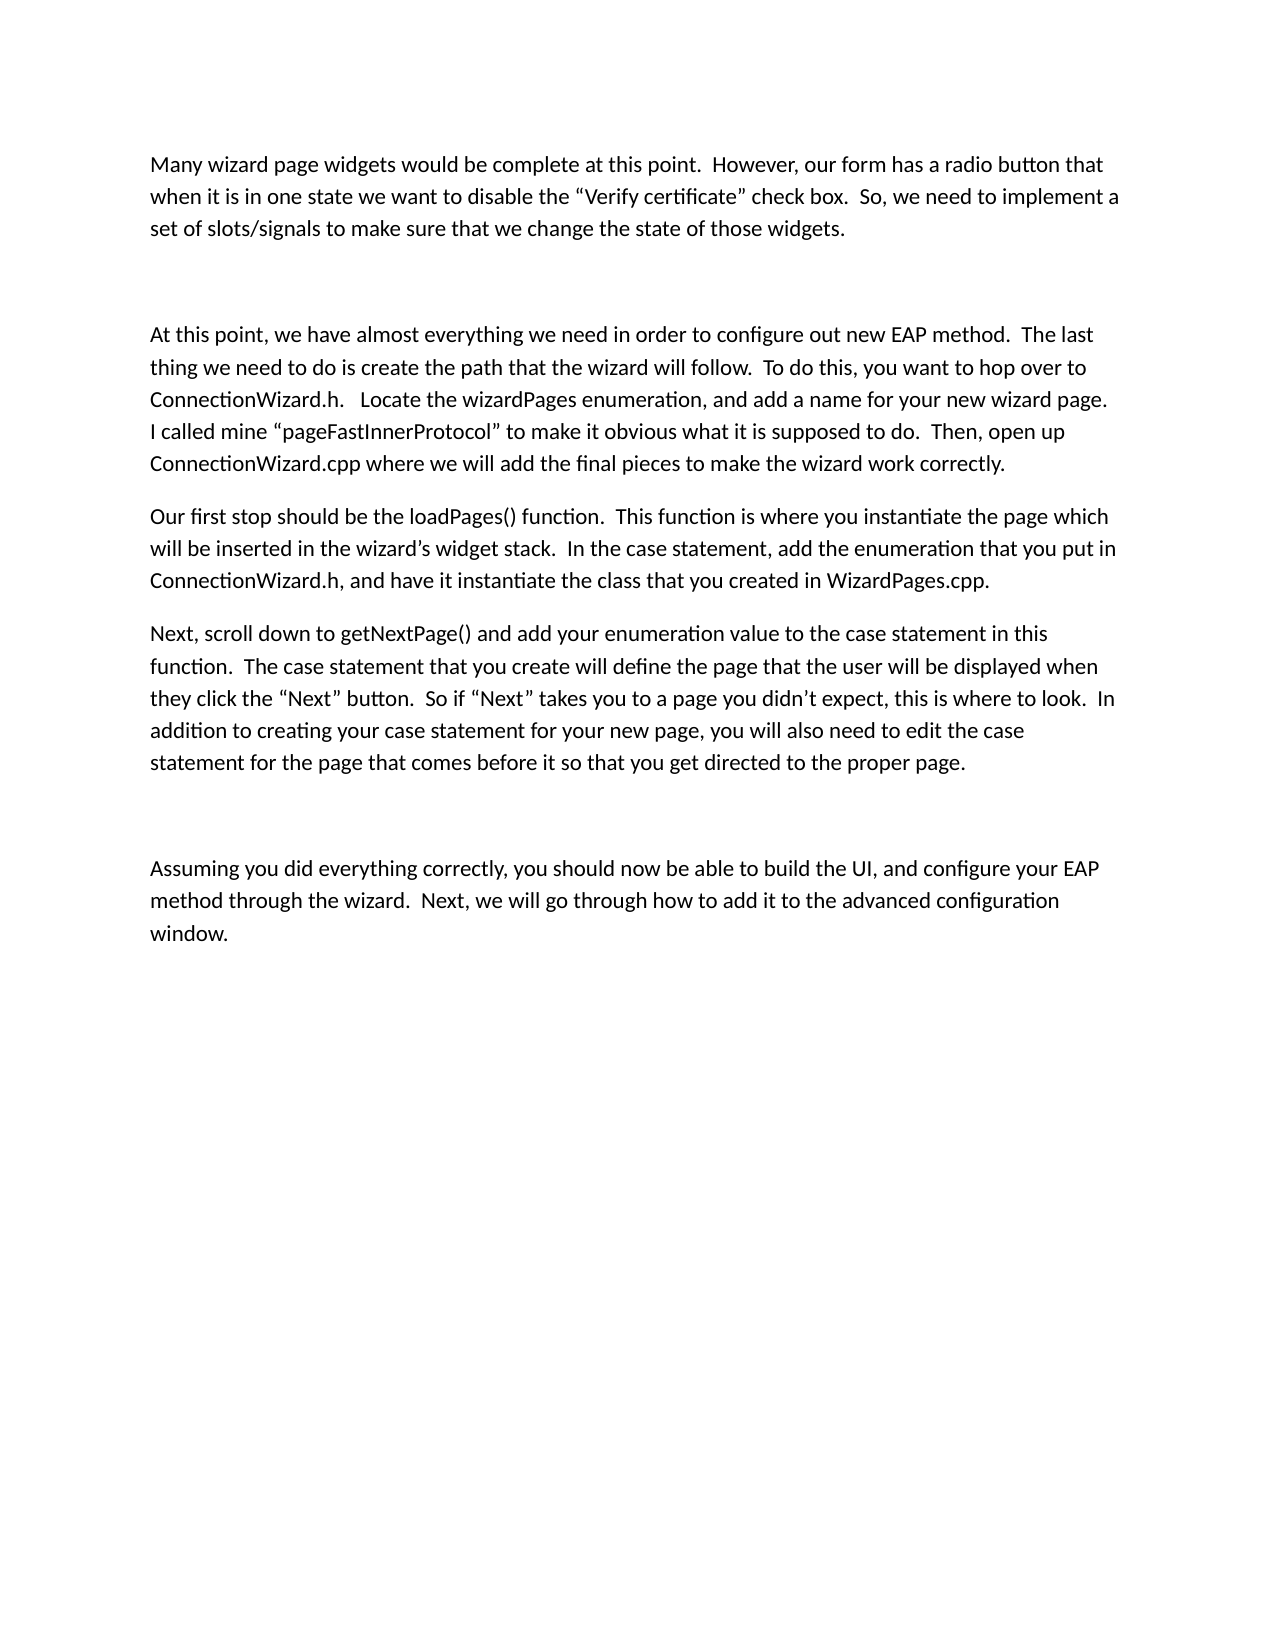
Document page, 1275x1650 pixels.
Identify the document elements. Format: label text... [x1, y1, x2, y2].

text Many wizard page widgets would be complete at this point. However, our form has a radio button that when it is in one state we want to disable the “Verify certificate” check box. So, we need to implement a set of slots/signals to make sure that we change the state of those widgets. [150, 150, 1125, 242]
text Assuming you did everything correctly, you should now be able to build the UI, and configure your EAP method through the wizard. Next, we will go through how to add it to the advanced configuration window. [150, 854, 1125, 947]
text Next, scroll down to getNextPage() and add your enumeration value to the case statement in this function. The case statement that you create will define the page that the user will be displayed when they click the “Next” button. So if “Next” takes you to a page you didn’t expect, this is where to look. In addition to creating your case statement for your new page, you will also need to edit the case statement for the page that comes before it so that you get directed to the proper page. [150, 619, 1125, 776]
text Our first stop should be the loadPages() function. This function is where you instantiate the page which will be inserted in the wizard’s widget stack. In the case statement, add the enumeration that you put in ConnectionWizard.h, and have it instantiate the class that you created in WizardPages.cpp. [150, 502, 1125, 594]
text At this point, we have almost everything we need in order to configure out new EAP method. The last thing we need to do is create the path that the wizard will follow. To do this, you want to hop over to ConnectionWizard.h. Locate the wizardPages enumeration, and add a name for your new wizard page. I called mine “pageFastInnerProtocol” to make it obvious what it is supposed to do. Then, open up ConnectionWizard.cpp where we will add the final pieces to make the wizard work correctly. [150, 320, 1125, 477]
